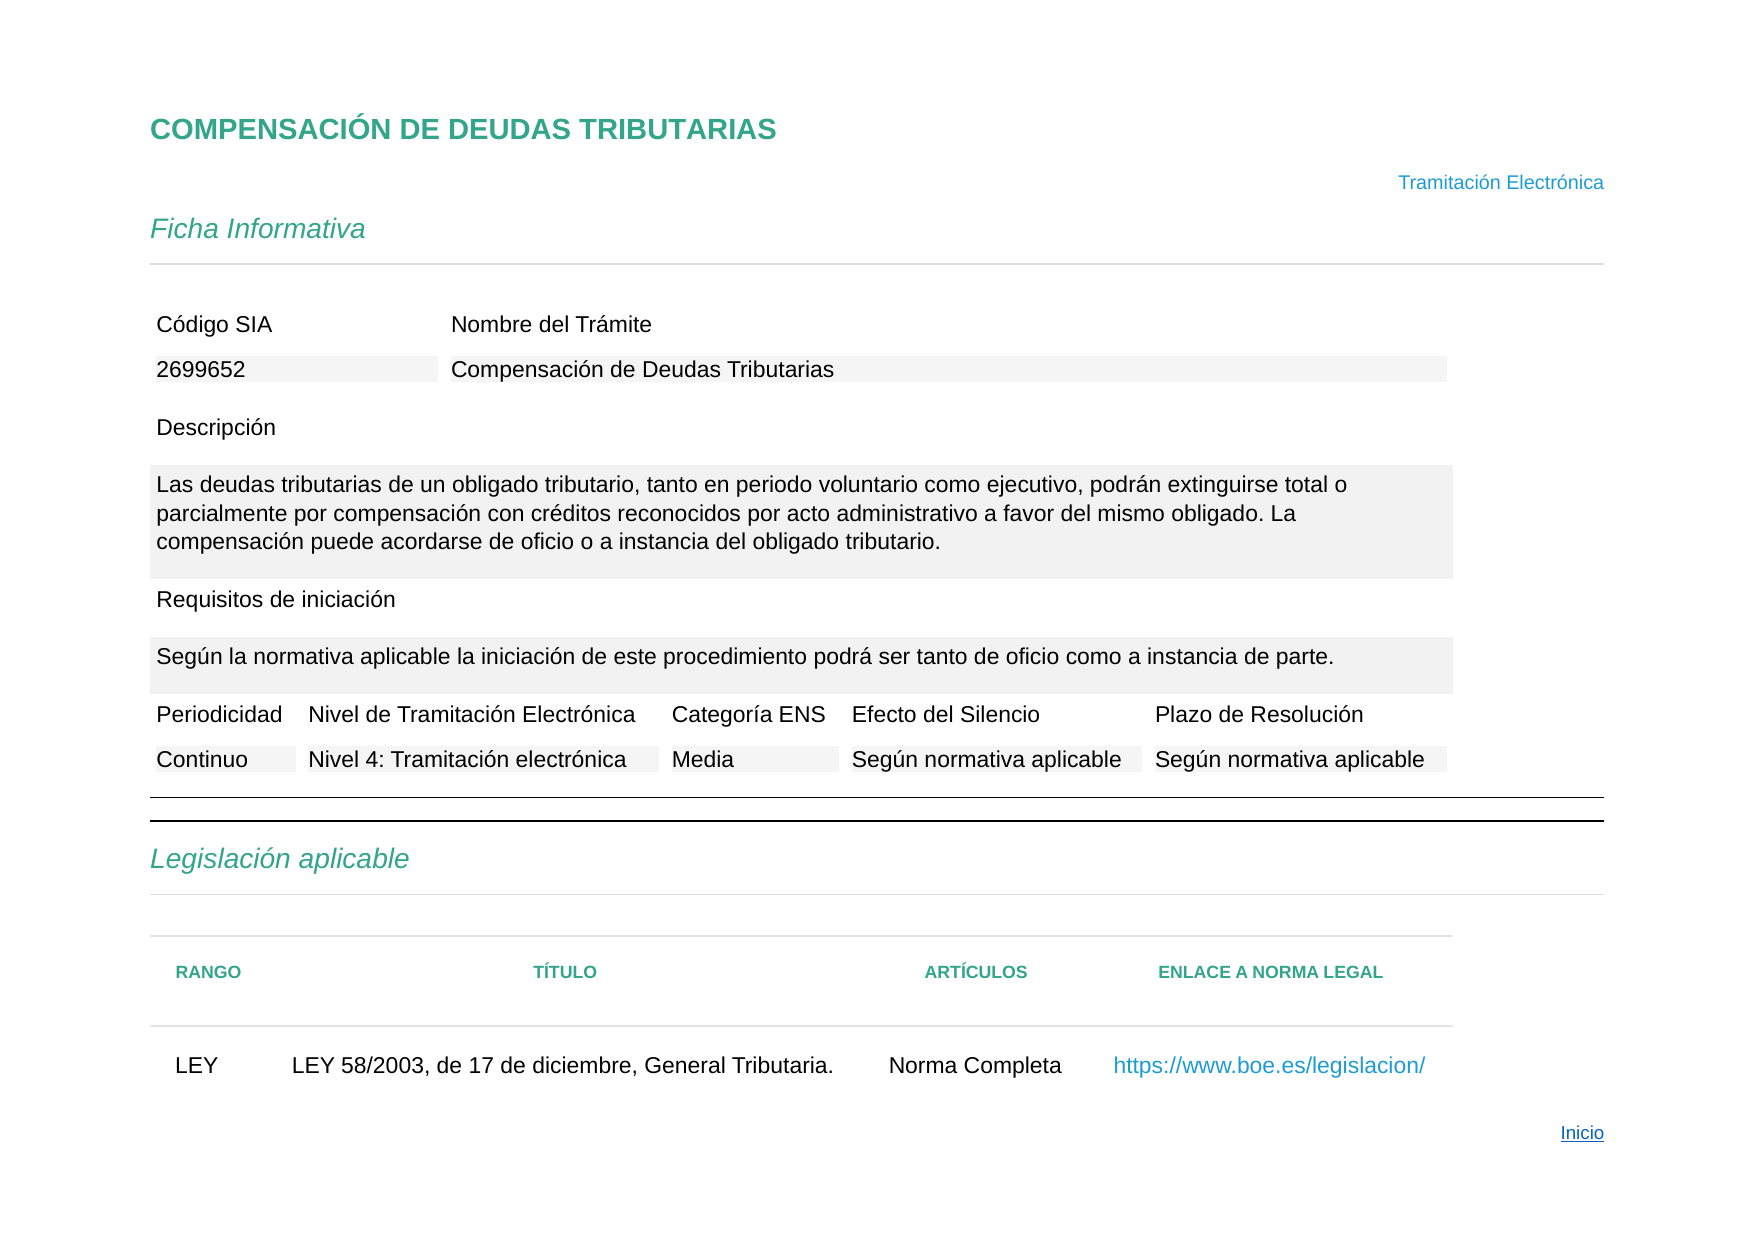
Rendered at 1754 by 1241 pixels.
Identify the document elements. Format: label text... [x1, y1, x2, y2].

table_header Código SIA 2699652 [150, 305, 444, 407]
table_header Plazo de Resolución Según normativa aplicable [1149, 695, 1453, 797]
table_header Efecto del Silencio Según normativa aplicable [845, 695, 1148, 797]
table_header ENLACE A NORMA LEGAL [1088, 937, 1453, 1025]
table_cell Descripción [150, 407, 1453, 465]
table_header RANGO [150, 937, 267, 1025]
table_header TÍTULO [267, 937, 863, 1025]
table_header Periodicidad Continuo [150, 695, 302, 797]
table_header Nombre del Trámite Compensación de Deudas Tributarias [445, 305, 1453, 407]
table_cell Norma Completa [864, 1027, 1088, 1122]
table_header Nivel de Tramitación Electrónica Nivel 4: Tramitación electrónica [302, 695, 665, 797]
text Inicio [150, 1122, 1604, 1143]
table_header Categoría ENS Media [665, 695, 845, 797]
table_cell Requisitos de iniciación [150, 579, 1453, 637]
table_header ARTÍCULOS [864, 937, 1088, 1025]
table_cell Las deudas tributarias de un obligado tributario, tanto en periodo voluntario como ejecutivo, podrán extinguirse total o parcialmente por compensación con créditos reconocidos por acto administrativo a favor del mismo obligado. La compensación puede acordarse de oficio o a instancia del obligado tributario. [150, 465, 1453, 579]
table_cell LEY [150, 1027, 267, 1122]
subtitle COMPENSACIÓN DE DEUDAS TRIBUTARIAS [150, 112, 1604, 146]
text Tramitación Electrónica [150, 171, 1604, 193]
subtitle Ficha Informativa [150, 212, 1604, 263]
table_cell LEY 58/2003, de 17 de diciembre, General Tributaria. [267, 1027, 863, 1122]
table_cell Según la normativa aplicable la iniciación de este procedimiento podrá ser tanto de oficio como a instancia de parte. [150, 637, 1453, 694]
subtitle Legislación aplicable [150, 842, 1604, 894]
table_cell https://www.boe.es/legislacion/ [1088, 1027, 1453, 1122]
